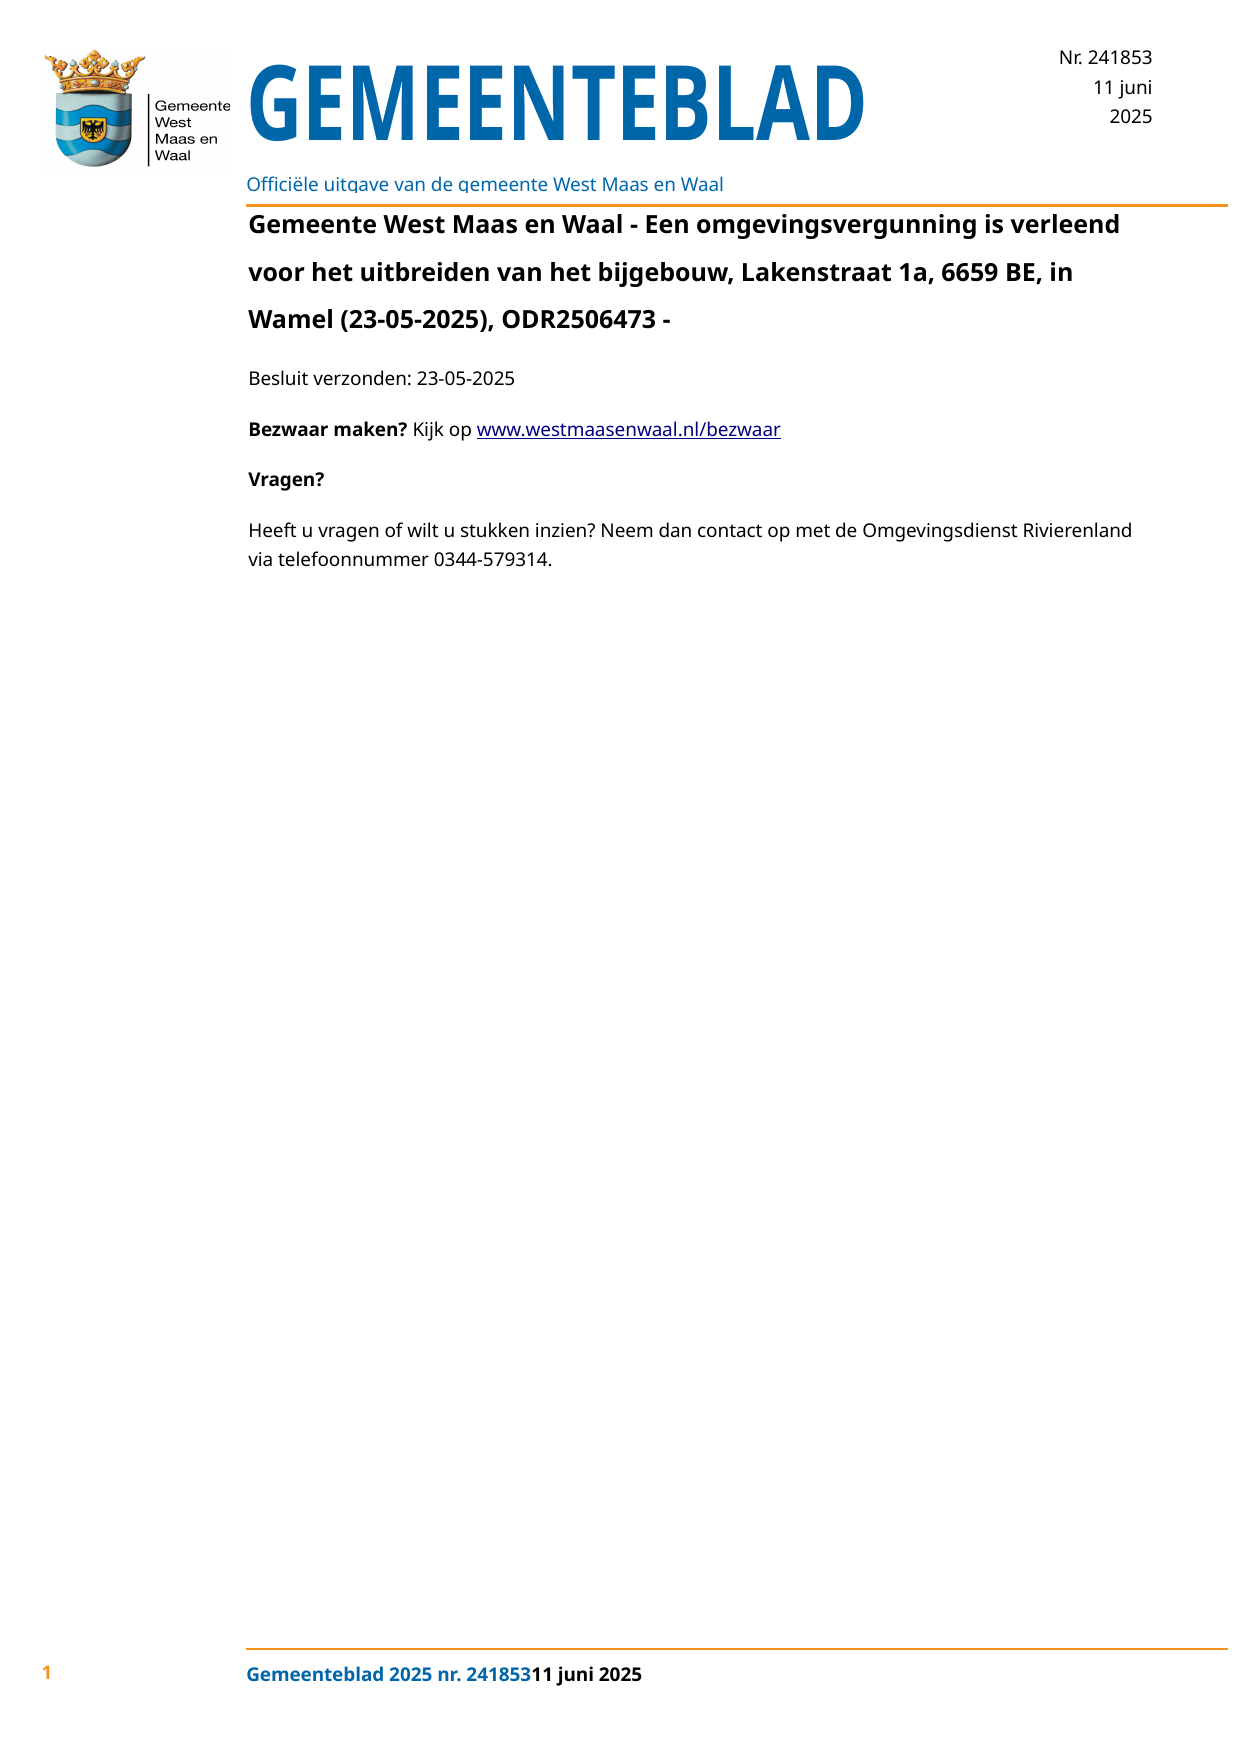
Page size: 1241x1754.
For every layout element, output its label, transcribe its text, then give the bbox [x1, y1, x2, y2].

text Gemeente West Maas en Waal - Een omgevingsvergunning is verleend voor het uitbreiden van het bijgebouw, Lakenstraat 1a, 6659 BE, in Wamel (23-05-2025), ODR2506473 - [248, 207, 1152, 336]
text Vragen? [248, 466, 1152, 492]
text Heeft u vragen of wilt u stukken inzien? Neem dan contact op met de Omgevingsdienst Rivierenland via telefoonnummer 0344-579314. [248, 517, 1152, 572]
text Besluit verzonden: 23-05-2025 [248, 366, 1152, 391]
picture [41, 47, 231, 172]
text Bezwaar maken? Kijk op www.westmaasenwaal.nl/bezwaar [248, 416, 1152, 442]
